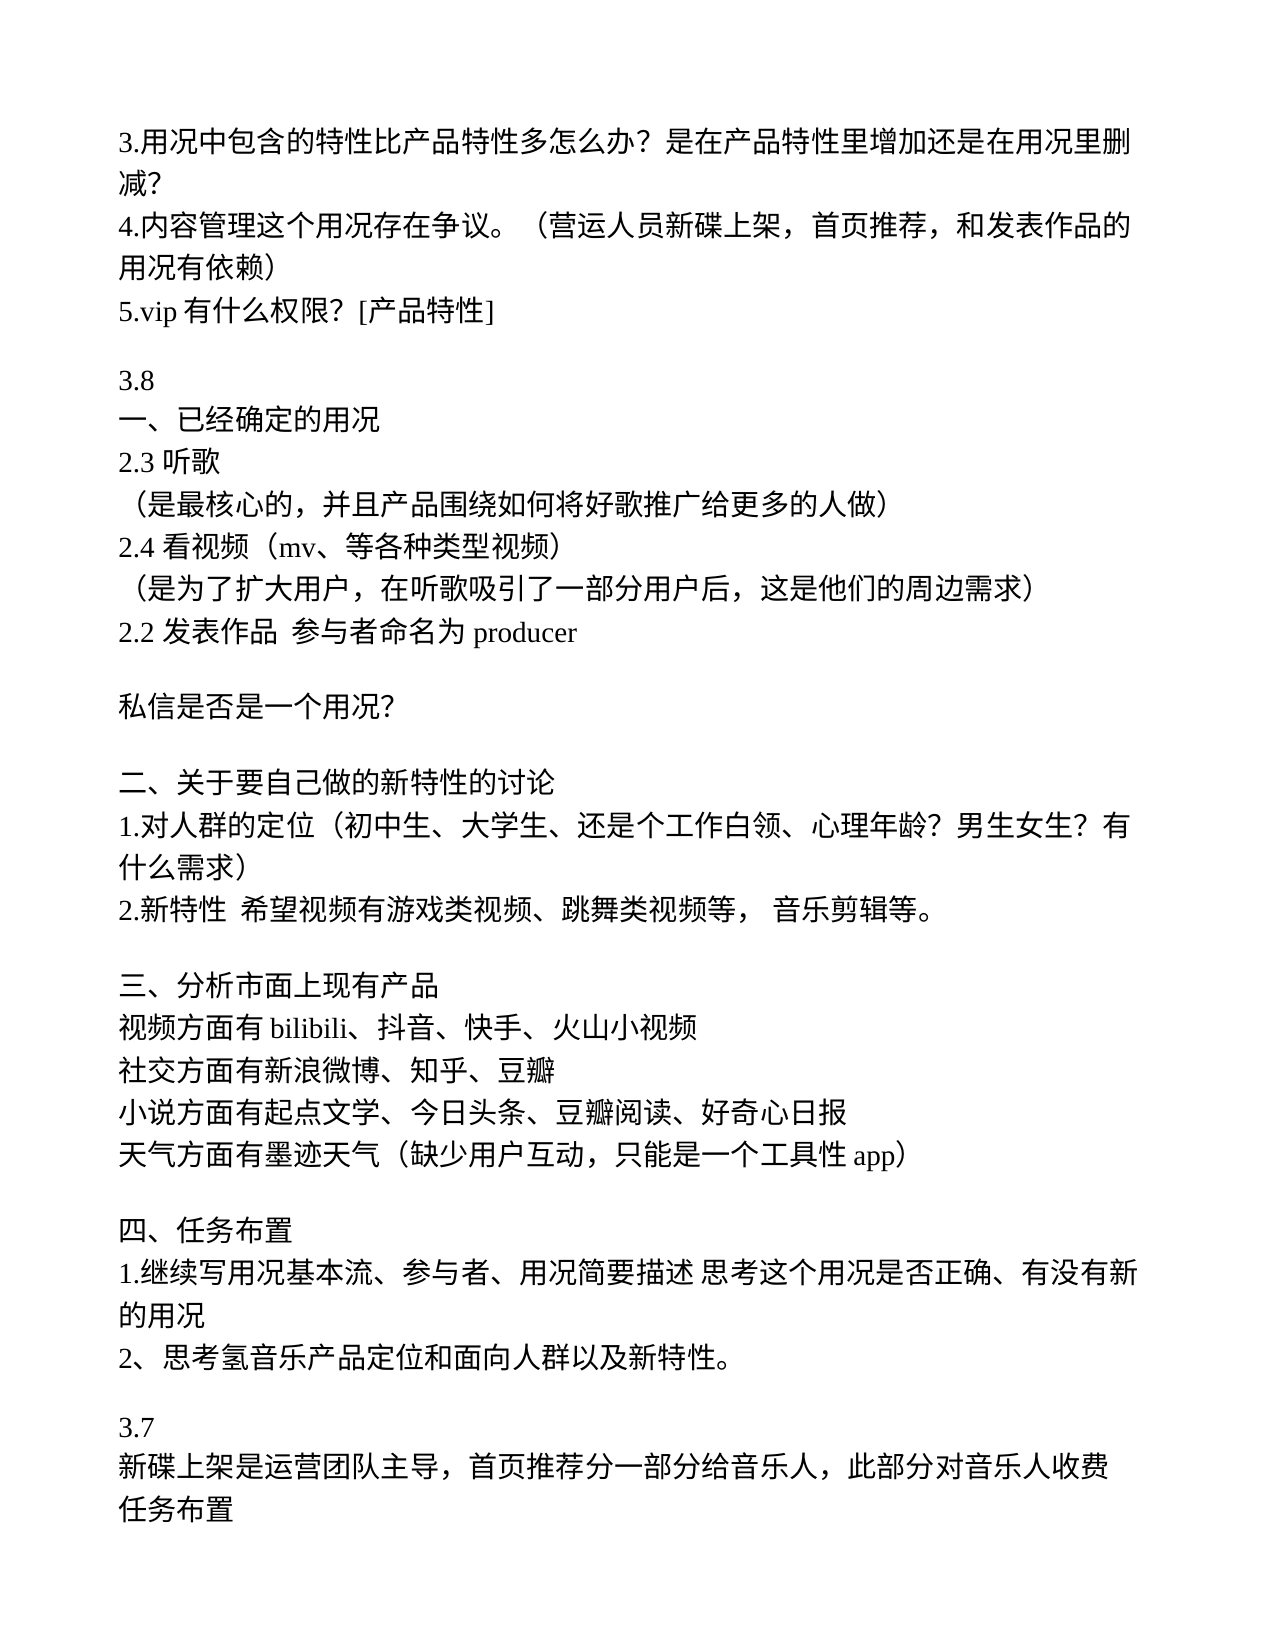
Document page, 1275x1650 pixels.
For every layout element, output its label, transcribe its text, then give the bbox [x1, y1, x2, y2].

text 2.新特性 希望视频有游戏类视频、跳舞类视频等， 音乐剪辑等。 [118, 887, 1157, 929]
text 2.3 听歌 [118, 439, 1157, 481]
text 3.7 [118, 1410, 1157, 1444]
text 5.vip有什么权限？[产品特性] [118, 287, 1157, 329]
text 4.内容管理这个用况存在争议。（营运人员新碟上架，首页推荐，和发表作品的用况有依赖） [118, 203, 1157, 287]
text 2.4 看视频（mv、等各种类型视频） [118, 523, 1157, 566]
text 2.2 发表作品 参与者命名为 producer [118, 608, 1157, 650]
text （是为了扩大用户，在听歌吸引了一部分用户后，这是他们的周边需求） [118, 566, 1157, 608]
text 2、思考氢音乐产品定位和面向人群以及新特性。 [118, 1334, 1157, 1377]
text 四、任务布置 [118, 1207, 1157, 1250]
text 3.用况中包含的特性比产品特性多怎么办？是在产品特性里增加还是在用况里删减？ [118, 118, 1157, 203]
text 新碟上架是运营团队主导，首页推荐分一部分给音乐人，此部分对音乐人收费 [118, 1444, 1157, 1486]
text 二、关于要自己做的新特性的讨论 [118, 760, 1157, 802]
text （是最核心的，并且产品围绕如何将好歌推广给更多的人做） [118, 481, 1157, 523]
text 私信是否是一个用况？ [118, 684, 1157, 726]
text 小说方面有起点文学、今日头条、豆瓣阅读、好奇心日报 [118, 1089, 1157, 1132]
text 社交方面有新浪微博、知乎、豆瓣 [118, 1047, 1157, 1089]
text 1.继续写用况基本流、参与者、用况简要描述 思考这个用况是否正确、有没有新的用况 [118, 1250, 1157, 1334]
text 任务布置 [118, 1486, 1157, 1528]
text 3.8 [118, 363, 1157, 397]
text 一、已经确定的用况 [118, 397, 1157, 439]
text 视频方面有bilibili、抖音、快手、火山小视频 [118, 1005, 1157, 1047]
text 天气方面有墨迹天气（缺少用户互动，只能是一个工具性app） [118, 1132, 1157, 1174]
text 三、分析市面上现有产品 [118, 962, 1157, 1005]
text 1.对人群的定位（初中生、大学生、还是个工作白领、心理年龄？男生女生？有什么需求） [118, 802, 1157, 887]
